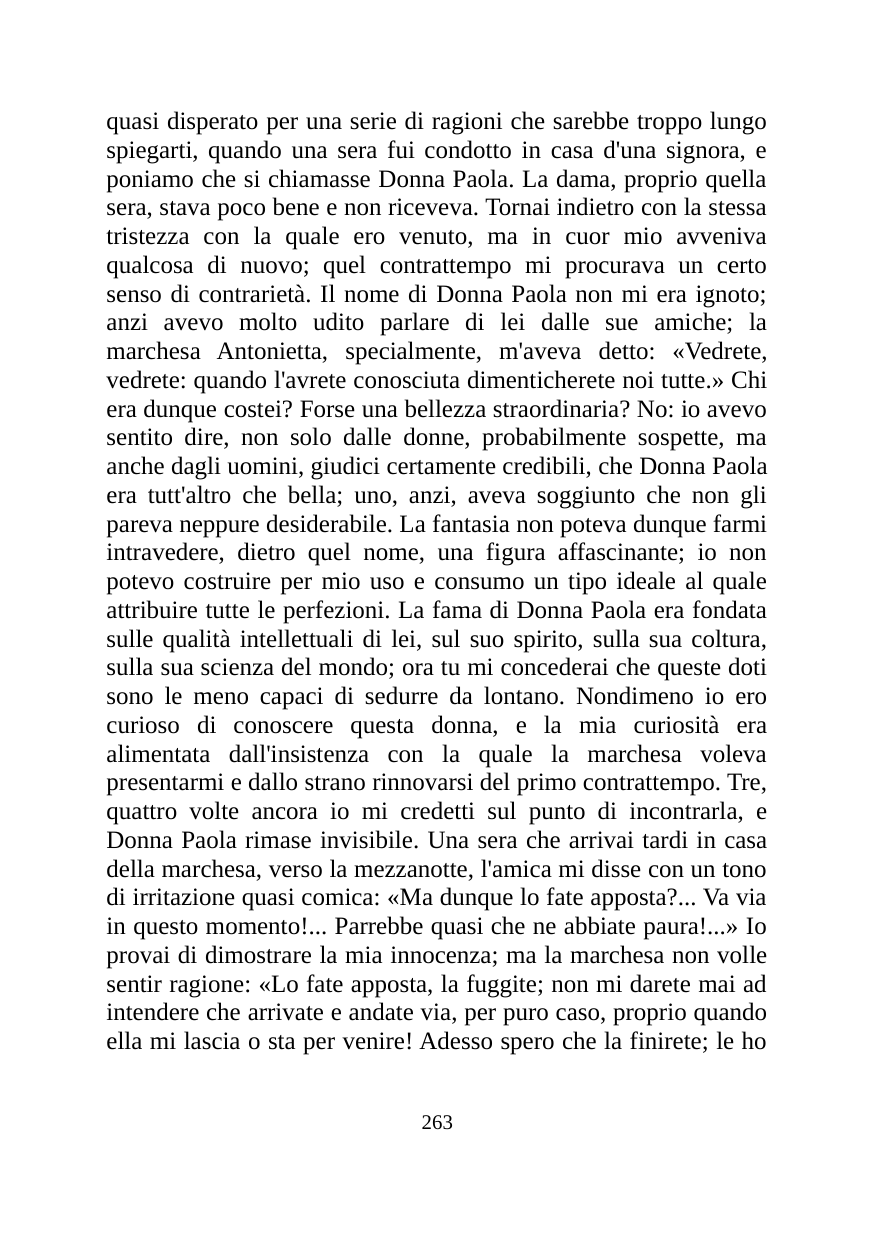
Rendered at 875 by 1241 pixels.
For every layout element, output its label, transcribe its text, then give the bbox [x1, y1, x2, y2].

text quasi disperato per una serie di ragioni che sarebbe troppo lungo spiegarti, quando una sera fui condotto in casa d'una signora, e poniamo che si chiamasse Donna Paola. La dama, proprio quella sera, stava poco bene e non riceveva. Tornai indietro con la stessa tristezza con la quale ero venuto, ma in cuor mio avveniva qualcosa di nuovo; quel contrattempo mi procurava un certo senso di contrarietà. Il nome di Donna Paola non mi era ignoto; anzi avevo molto udito parlare di lei dalle sue amiche; la marchesa Antonietta, specialmente, m'aveva detto: «Vedrete, vedrete: quando l'avrete conosciuta dimenticherete noi tutte.» Chi era dunque costei? Forse una bellezza straordinaria? No: io avevo sentito dire, non solo dalle donne, probabilmente sospette, ma anche dagli uomini, giudici certamente credibili, che Donna Paola era tutt'altro che bella; uno, anzi, aveva soggiunto che non gli pareva neppure desiderabile. La fantasia non poteva dunque farmi intravedere, dietro quel nome, una figura affascinante; io non potevo costruire per mio uso e consumo un tipo ideale al quale attribuire tutte le perfezioni. La fama di Donna Paola era fondata sulle qualità intellettuali di lei, sul suo spirito, sulla sua coltura, sulla sua scienza del mondo; ora tu mi concederai che queste doti sono le meno capaci di sedurre da lontano. Nondimeno io ero curioso di conoscere questa donna, e la mia curiosità era alimentata dall'insistenza con la quale la marchesa voleva presentarmi e dallo strano rinnovarsi del primo contrattempo. Tre, quattro volte ancora io mi credetti sul punto di incontrarla, e Donna Paola rimase invisibile. Una sera che arrivai tardi in casa della marchesa, verso la mezzanotte, l'amica mi disse con un tono di irritazione quasi comica: «Ma dunque lo fate apposta?... Va via in questo momento!... Parrebbe quasi che ne abbiate paura!...» Io provai di dimostrare la mia innocenza; ma la marchesa non volle sentir ragione: «Lo fate apposta, la fuggite; non mi darete mai ad intendere che arrivate e andate via, per puro caso, proprio quando ella mi lascia o sta per venire! Adesso spero che la finirete; le ho [106, 106, 768, 1055]
